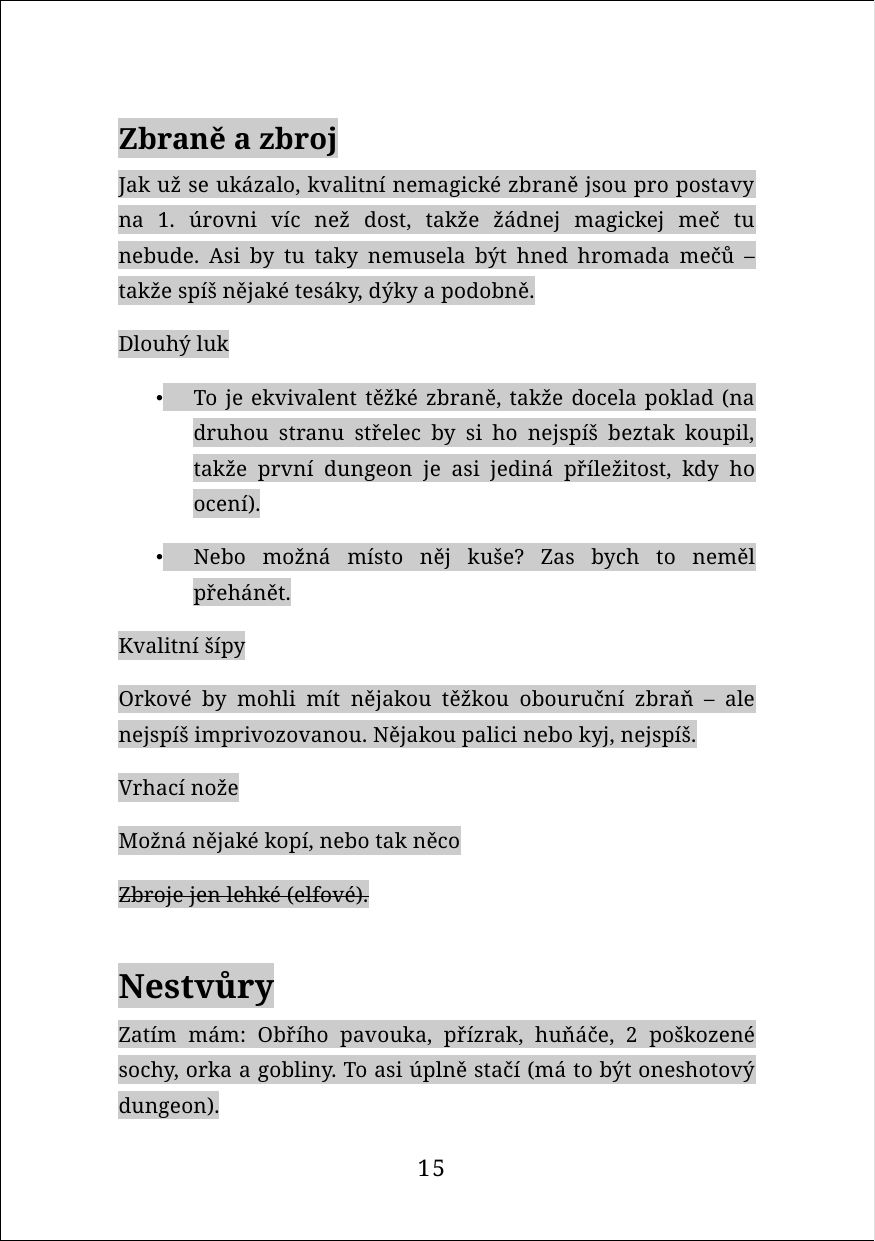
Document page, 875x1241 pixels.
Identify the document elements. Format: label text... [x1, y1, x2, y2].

text Zbroje jen lehké (elfové). [118, 880, 756, 908]
subtitle Nestvůry [118, 962, 756, 1008]
subtitle Zbraně a zbroj [118, 118, 756, 158]
list Nebo možná místo něj kuše? Zas bych to neměl přehánět. [156, 542, 756, 606]
list To je ekvivalent těžké zbraně, takže docela poklad (na druhou stranu střelec by si ho nejspíš beztak koupil, takže první dungeon je asi jediná příležitost, kdy ho ocení). [156, 383, 756, 518]
text Možná nějaké kopí, nebo tak něco [118, 826, 756, 855]
text Jak už se ukázalo, kvalitní nemagické zbraně jsou pro postavy na 1. úrovni víc než dost, takže žádnej magickej meč tu nebude. Asi by tu taky nemusela být hned hromada mečů – takže spíš nějaké tesáky, dýky a podobně. [118, 170, 756, 305]
text Orkové by mohli mít nějakou těžkou obouruční zbraň – ale nejspíš imprivozovanou. Nějakou palici nebo kyj, nejspíš. [118, 684, 756, 748]
text Vrhací nože [118, 773, 756, 802]
text Kvalitní šípy [118, 631, 756, 660]
text Zatím mám: Obřího pavouka, přízrak, huňáče, 2 poškozené sochy, orka a gobliny. To asi úplně stačí (má to být oneshotový dungeon). [118, 1020, 756, 1119]
text Dlouhý luk [118, 329, 756, 358]
